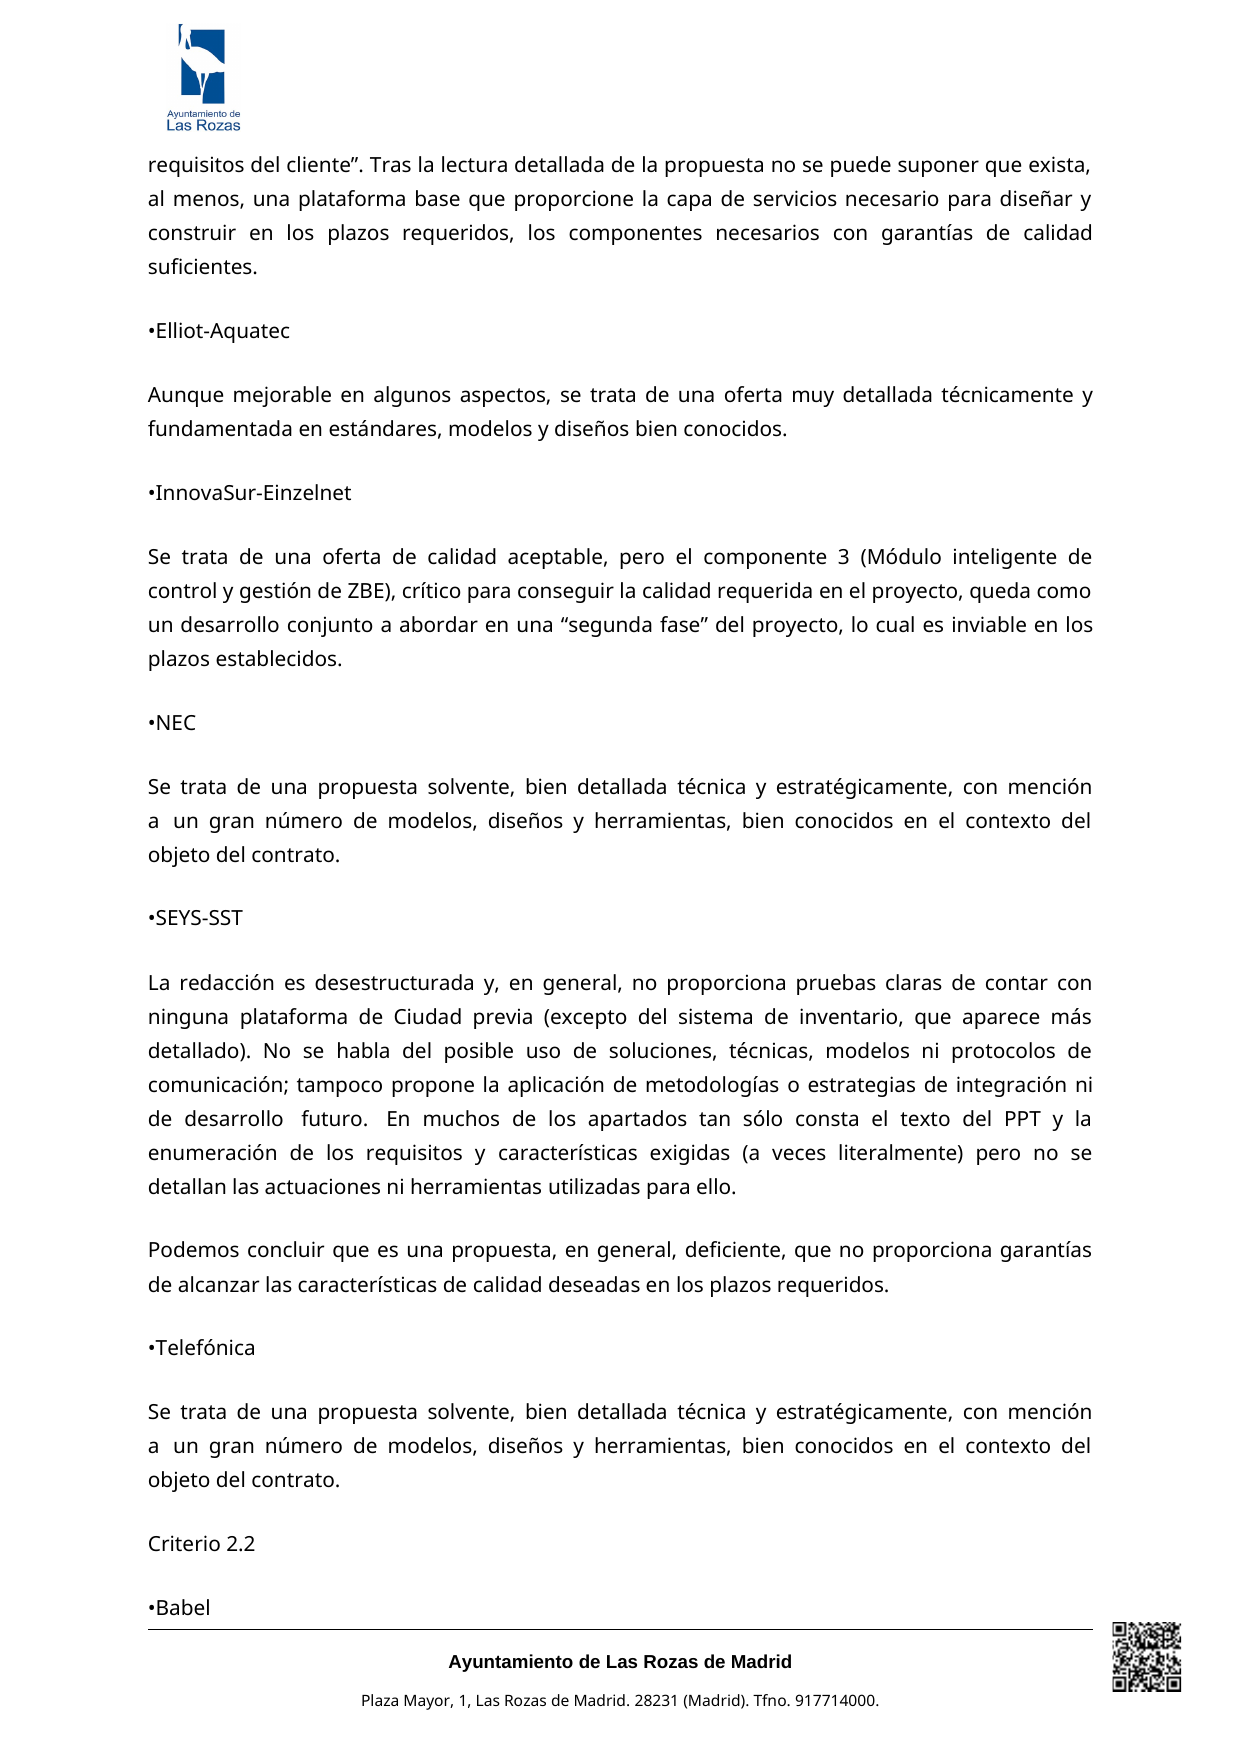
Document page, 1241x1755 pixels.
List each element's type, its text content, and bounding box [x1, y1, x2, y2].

text •Elliot-Aquatec [148, 316, 1105, 344]
text Podemos concluir que es una propuesta, en general, deficiente, que no proporciona garantías de alcanzar las características de calidad deseadas en los plazos requeridos. [148, 1236, 1093, 1298]
text •NEC [148, 708, 1105, 736]
text Criterio 2.2 [148, 1529, 1105, 1558]
text •Babel [148, 1593, 1105, 1622]
text Se trata de una oferta de calidad aceptable, pero el componente 3 (Módulo inteligente de control y gestión de ZBE), crítico para conseguir la calidad requerida en el proyecto, queda como un desarrollo conjunto a abordar en una “segunda fase” del proyecto, lo cual es inviable en los plazos establecidos. [148, 542, 1093, 672]
text Se trata de una propuesta solvente, bien detallada técnica y estratégicamente, con mención a un gran número de modelos, diseños y herramientas, bien conocidos en el contexto del objeto del contrato. [148, 1397, 1093, 1494]
text •Telefónica [148, 1333, 1105, 1362]
text requisitos del cliente”. Tras la lectura detallada de la propuesta no se puede suponer que exista, al menos, una plataforma base que proporcione la capa de servicios necesario para diseñar y construir en los plazos requeridos, los componentes necesarios con garantías de calidad suficientes. [148, 150, 1093, 281]
text Se trata de una propuesta solvente, bien detallada técnica y estratégicamente, con mención a un gran número de modelos, diseños y herramientas, bien conocidos en el contexto del objeto del contrato. [148, 772, 1093, 868]
text La redacción es desestructurada y, en general, no proporciona pruebas claras de contar con ninguna plataforma de Ciudad previa (excepto del sistema de inventario, que aparece más detallado). No se habla del posible uso de soluciones, técnicas, modelos ni protocolos de comunicación; tampoco propone la aplicación de metodologías o estrategias de integración ni de desarrollo futuro. En muchos de los apartados tan sólo consta el texto del PPT y la enumeración de los requisitos y características exigidas (a veces literalmente) pero no se detallan las actuaciones ni herramientas utilizadas para ello. [148, 968, 1093, 1201]
text •SEYS-SST [148, 903, 1105, 932]
text •InnovaSur-Einzelnet [148, 478, 1105, 506]
text Aunque mejorable en algunos aspectos, se trata de una oferta muy detallada técnicamente y fundamentada en estándares, modelos y diseños bien conocidos. [148, 380, 1093, 442]
